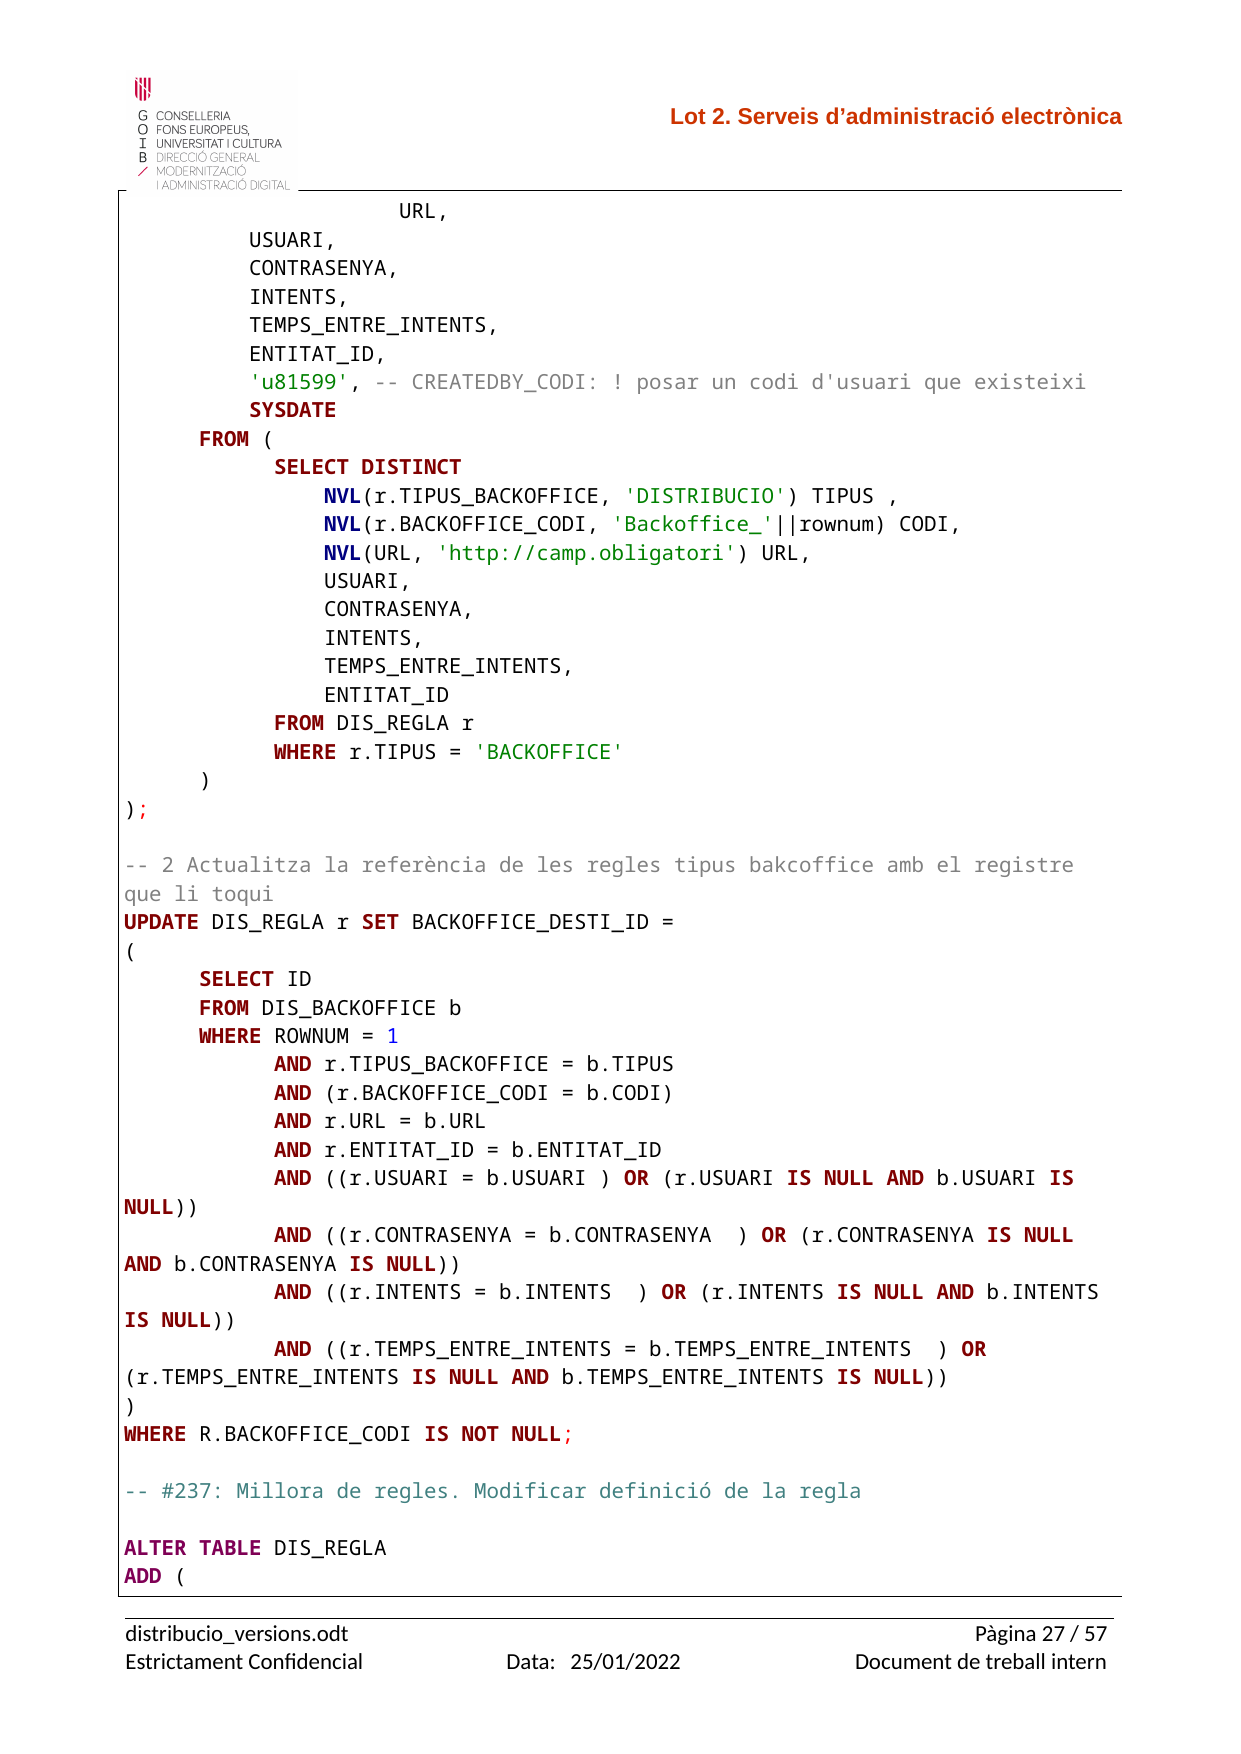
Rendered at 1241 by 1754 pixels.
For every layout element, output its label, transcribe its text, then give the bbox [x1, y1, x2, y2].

table_header URL, USUARI, CONTRASENYA, INTENTS, TEMPS_ENTRE_INTENTS, ENTITAT_ID, 'u81599', -- CREATEDBY_CODI: ! posar un codi d'usuari que existeixi SYSDATE FROM ( SELECT DISTINCT NVL(r.TIPUS_BACKOFFICE, 'DISTRIBUCIO') TIPUS , NVL(r.BACKOFFICE_CODI, 'Backoffice_'||rownum) CODI, NVL(URL, 'http://camp.obligatori') URL, USUARI, CONTRASENYA, INTENTS, TEMPS_ENTRE_INTENTS, ENTITAT_ID FROM DIS_REGLA r WHERE r.TIPUS = 'BACKOFFICE' ) ); -- 2 Actualitza la referència de les regles tipus bakcoffice amb el registre que li toqui UPDATE DIS_REGLA r SET BACKOFFICE_DESTI_ID = ( SELECT ID FROM DIS_BACKOFFICE b WHERE ROWNUM = 1 AND r.TIPUS_BACKOFFICE = b.TIPUS AND (r.BACKOFFICE_CODI = b.CODI) AND r.URL = b.URL AND r.ENTITAT_ID = b.ENTITAT_ID AND ((r.USUARI = b.USUARI ) OR (r.USUARI IS NULL AND b.USUARI IS NULL)) AND ((r.CONTRASENYA = b.CONTRASENYA ) OR (r.CONTRASENYA IS NULL AND b.CONTRASENYA IS NULL)) AND ((r.INTENTS = b.INTENTS ) OR (r.INTENTS IS NULL AND b.INTENTS IS NULL)) AND ((r.TEMPS_ENTRE_INTENTS = b.TEMPS_ENTRE_INTENTS ) OR (r.TEMPS_ENTRE_INTENTS IS NULL AND b.TEMPS_ENTRE_INTENTS IS NULL)) ) WHERE R.BACKOFFICE_CODI IS NOT NULL; -- #237: Millora de regles. Modificar definició de la regla ALTER TABLE DIS_REGLA ADD ( [119, 191, 1122, 1596]
picture [126, 70, 299, 197]
